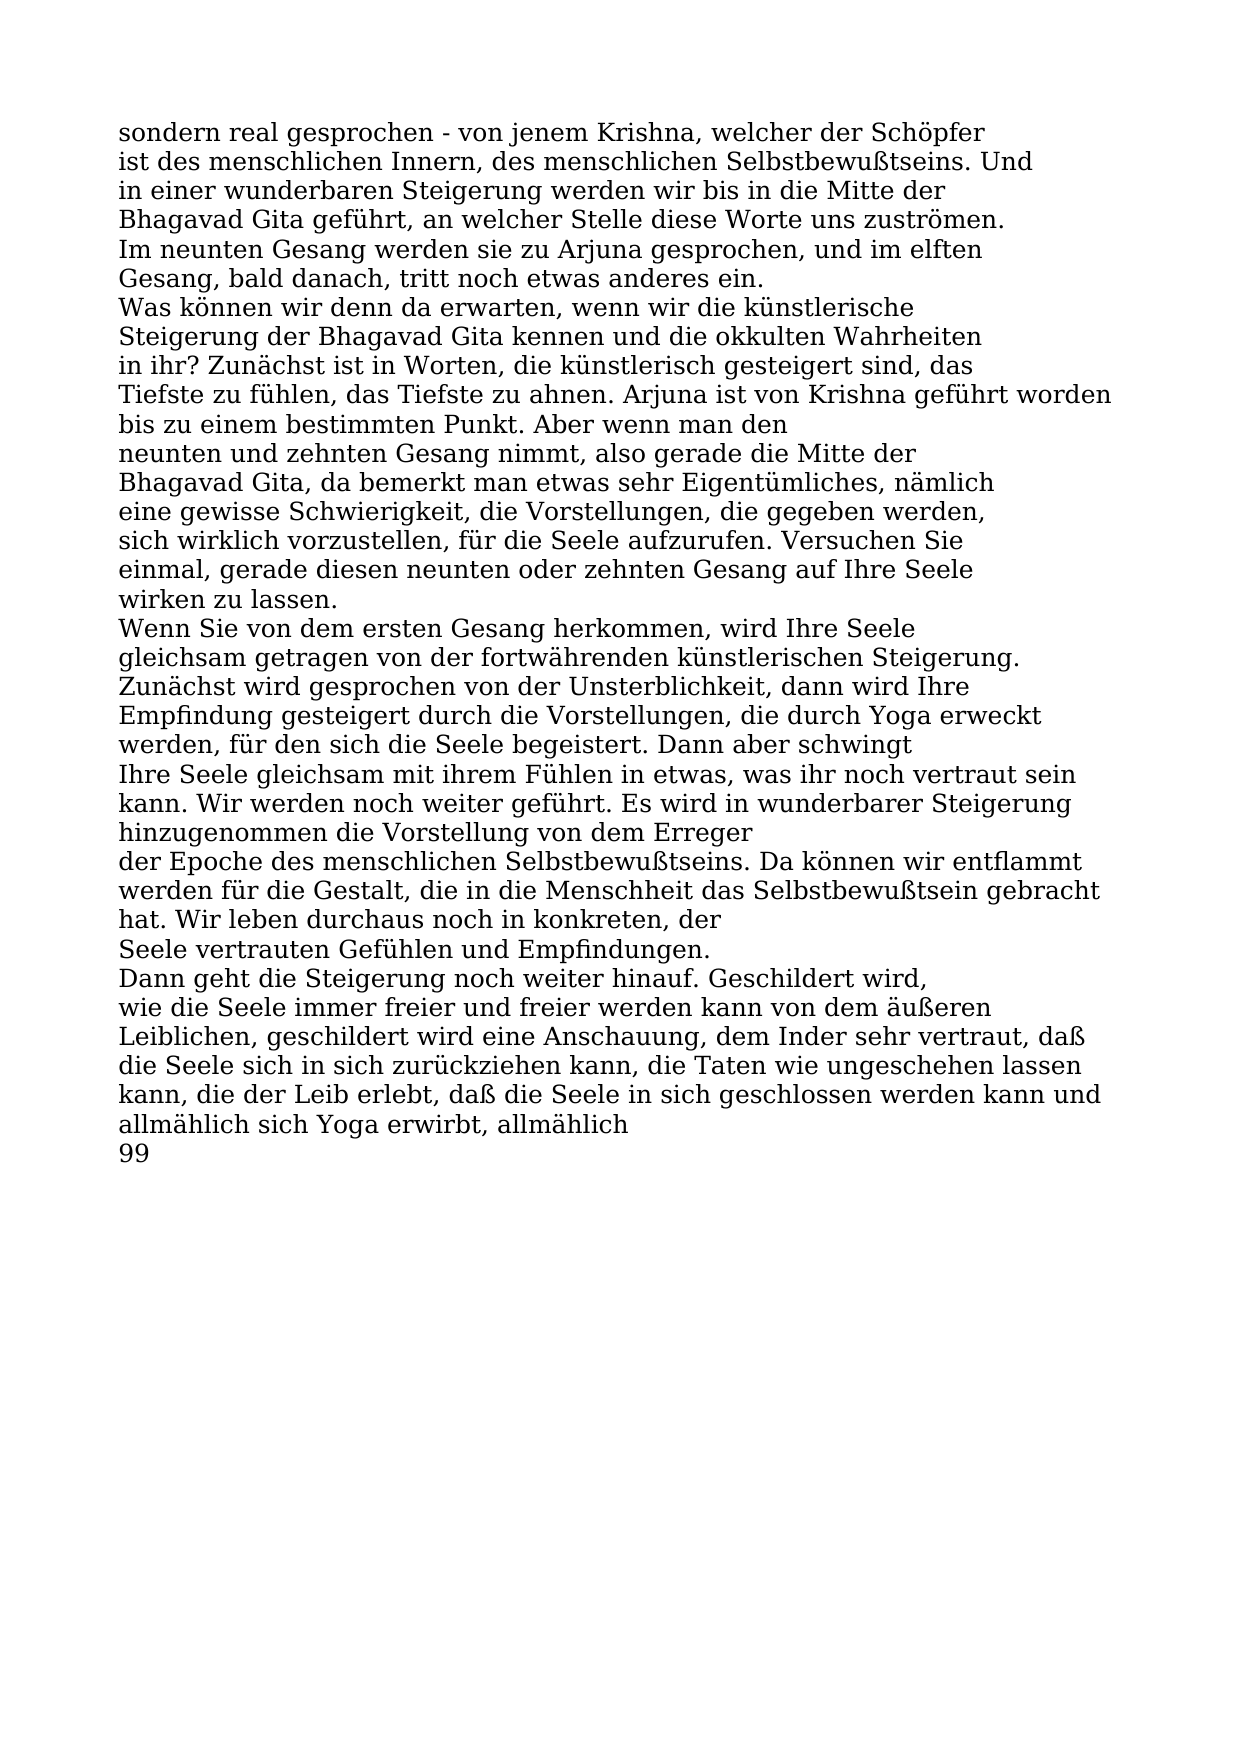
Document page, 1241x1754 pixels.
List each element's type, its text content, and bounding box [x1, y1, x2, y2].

text wirken zu lassen. [118, 585, 1122, 614]
text einmal, gerade diesen neunten oder zehnten Gesang auf Ihre Seele [118, 556, 1122, 585]
text Zunächst wird gesprochen von der Unsterblichkeit, dann wird Ihre [118, 672, 1122, 701]
text Dann geht die Steigerung noch weiter hinauf. Geschildert wird, [118, 964, 1122, 993]
text neunten und zehnten Gesang nimmt, also gerade die Mitte der [118, 439, 1122, 468]
text Leiblichen, geschildert wird eine Anschauung, dem Inder sehr vertraut, daß die Seele sich in sich zurückziehen kann, die Taten wie ungeschehen lassen kann, die der Leib erlebt, daß die Seele in sich geschlossen werden kann und allmählich sich Yoga erwirbt, allmählich [118, 1022, 1122, 1139]
text in einer wunderbaren Steigerung werden wir bis in die Mitte der [118, 176, 1122, 206]
text wie die Seele immer freier und freier werden kann von dem äußeren [118, 993, 1122, 1022]
text Empfindung gesteigert durch die Vorstellungen, die durch Yoga erweckt werden, für den sich die Seele begeistert. Dann aber schwingt [118, 701, 1122, 760]
text sich wirklich vorzustellen, für die Seele aufzurufen. Versuchen Sie [118, 526, 1122, 556]
text sondern real gesprochen - von jenem Krishna, welcher der Schöpfer [118, 118, 1122, 147]
text Bhagavad Gita geführt, an welcher Stelle diese Worte uns zuströmen. [118, 206, 1122, 235]
text ist des menschlichen Innern, des menschlichen Selbstbewußtseins. Und [118, 147, 1122, 176]
text Wenn Sie von dem ersten Gesang herkommen, wird Ihre Seele [118, 614, 1122, 643]
text in ihr? Zunächst ist in Worten, die künstlerisch gesteigert sind, das [118, 351, 1122, 381]
text Seele vertrauten Gefühlen und Empfindungen. [118, 935, 1122, 964]
text Tiefste zu fühlen, das Tiefste zu ahnen. Arjuna ist von Krishna geführt worden bis zu einem bestimmten Punkt. Aber wenn man den [118, 381, 1122, 439]
text Ihre Seele gleichsam mit ihrem Fühlen in etwas, was ihr noch vertraut sein kann. Wir werden noch weiter geführt. Es wird in wunderbarer Steigerung hinzugenommen die Vorstellung von dem Erreger [118, 760, 1122, 847]
text Gesang, bald danach, tritt noch etwas anderes ein. [118, 264, 1122, 293]
text der Epoche des menschlichen Selbstbewußtseins. Da können wir entflammt werden für die Gestalt, die in die Menschheit das Selbstbewußtsein gebracht hat. Wir leben durchaus noch in konkreten, der [118, 847, 1122, 935]
text Im neunten Gesang werden sie zu Arjuna gesprochen, und im elften [118, 235, 1122, 264]
text Steigerung der Bhagavad Gita kennen und die okkulten Wahrheiten [118, 322, 1122, 351]
text gleichsam getragen von der fortwährenden künstlerischen Steigerung. [118, 643, 1122, 672]
text Bhagavad Gita, da bemerkt man etwas sehr Eigentümliches, nämlich [118, 468, 1122, 497]
text Was können wir denn da erwarten, wenn wir die künstlerische [118, 293, 1122, 322]
text eine gewisse Schwierigkeit, die Vorstellungen, die gegeben werden, [118, 497, 1122, 526]
text 99 [118, 1139, 1122, 1168]
